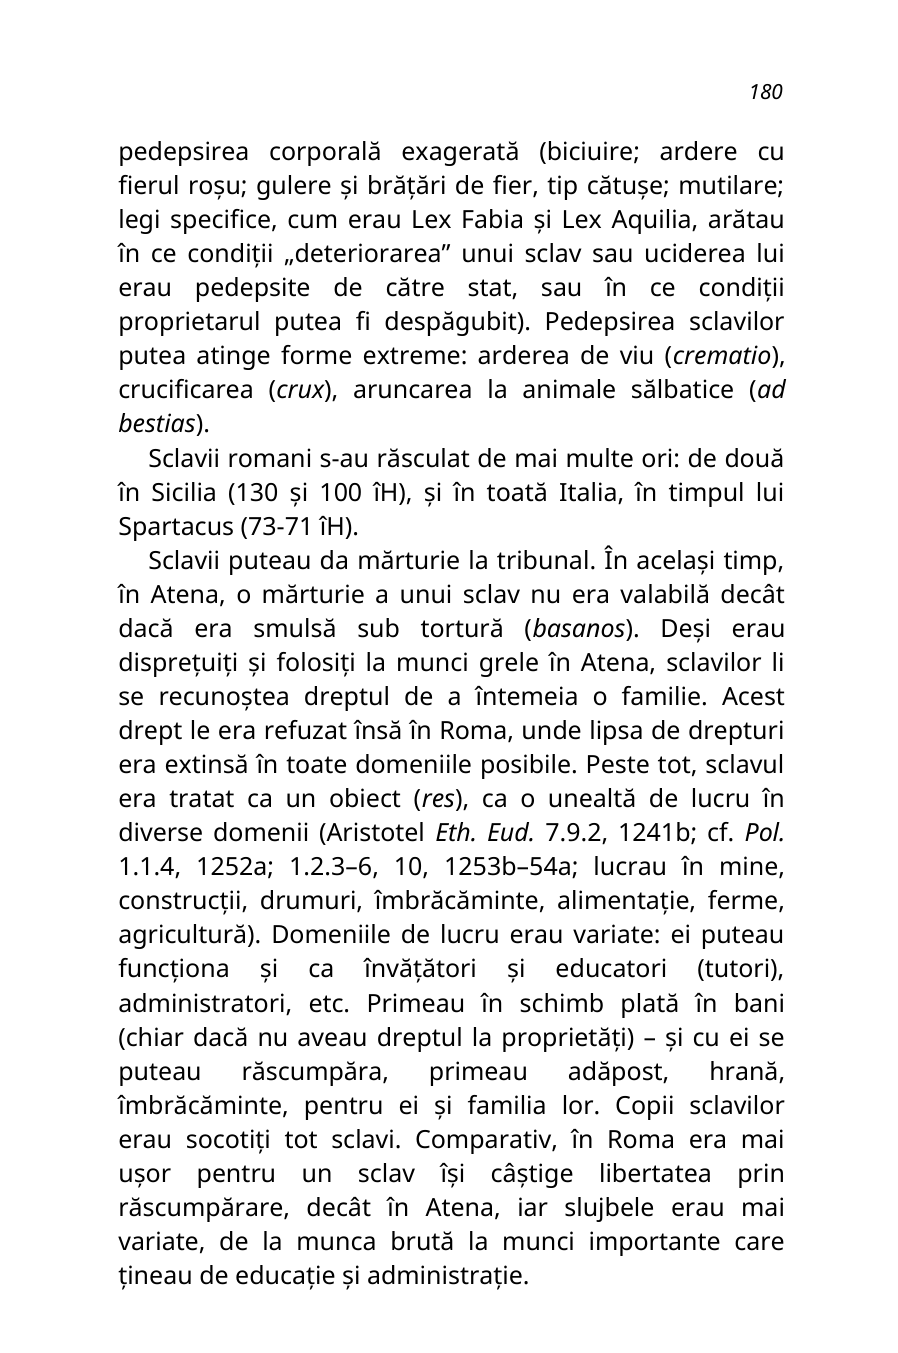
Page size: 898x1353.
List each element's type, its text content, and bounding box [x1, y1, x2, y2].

text pedepsirea corporală exagerată (biciuire; ardere cu fierul roşu; gulere şi brăţări de fier, tip cătuşe; mutilare; legi specifice, cum erau Lex Fabia şi Lex Aquilia, arătau în ce condiţii „deteriorarea” unui sclav sau uciderea lui erau pedepsite de către stat, sau în ce condiţii proprietarul putea fi despăgubit). Pedepsirea sclavilor putea atinge forme extreme: arderea de viu (crematio), crucificarea (crux), aruncarea la animale sălbatice (ad bestias). [118, 134, 786, 440]
text Sclavii romani s-au răsculat de mai multe ori: de două în Sicilia (130 şi 100 îH), şi în toată Italia, în timpul lui Spartacus (73-71 îH). [118, 440, 786, 542]
text Sclavii puteau da mărturie la tribunal. În acelaşi timp, în Atena, o mărturie a unui sclav nu era valabilă decât dacă era smulsă sub tortură (basanos). Deşi erau dispreţuiţi şi folosiţi la munci grele în Atena, sclavilor li se recunoştea dreptul de a întemeia o familie. Acest drept le era refuzat însă în Roma, unde lipsa de drepturi era extinsă în toate domeniile posibile. Peste tot, sclavul era tratat ca un obiect (res), ca o unealtă de lucru în diverse domenii (Aristotel Eth. Eud. 7.9.2, 1241b; cf. Pol. 1.1.4, 1252a; 1.2.3–6, 10, 1253b–54a; lucrau în mine, construcţii, drumuri, îmbrăcăminte, alimentaţie, ferme, agricultură). Domeniile de lucru erau variate: ei puteau funcţiona şi ca învăţători şi educatori (tutori), administratori, etc. Primeau în schimb plată în bani (chiar dacă nu aveau dreptul la proprietăţi) – şi cu ei se puteau răscumpăra, primeau adăpost, hrană, îmbrăcăminte, pentru ei şi familia lor. Copii sclavilor erau socotiţi tot sclavi. Comparativ, în Roma era mai uşor pentru un sclav îşi câştige libertatea prin răscumpărare, decât în Atena, iar slujbele erau mai variate, de la munca brută la munci importante care ţineau de educaţie şi administraţie. [118, 542, 786, 1292]
